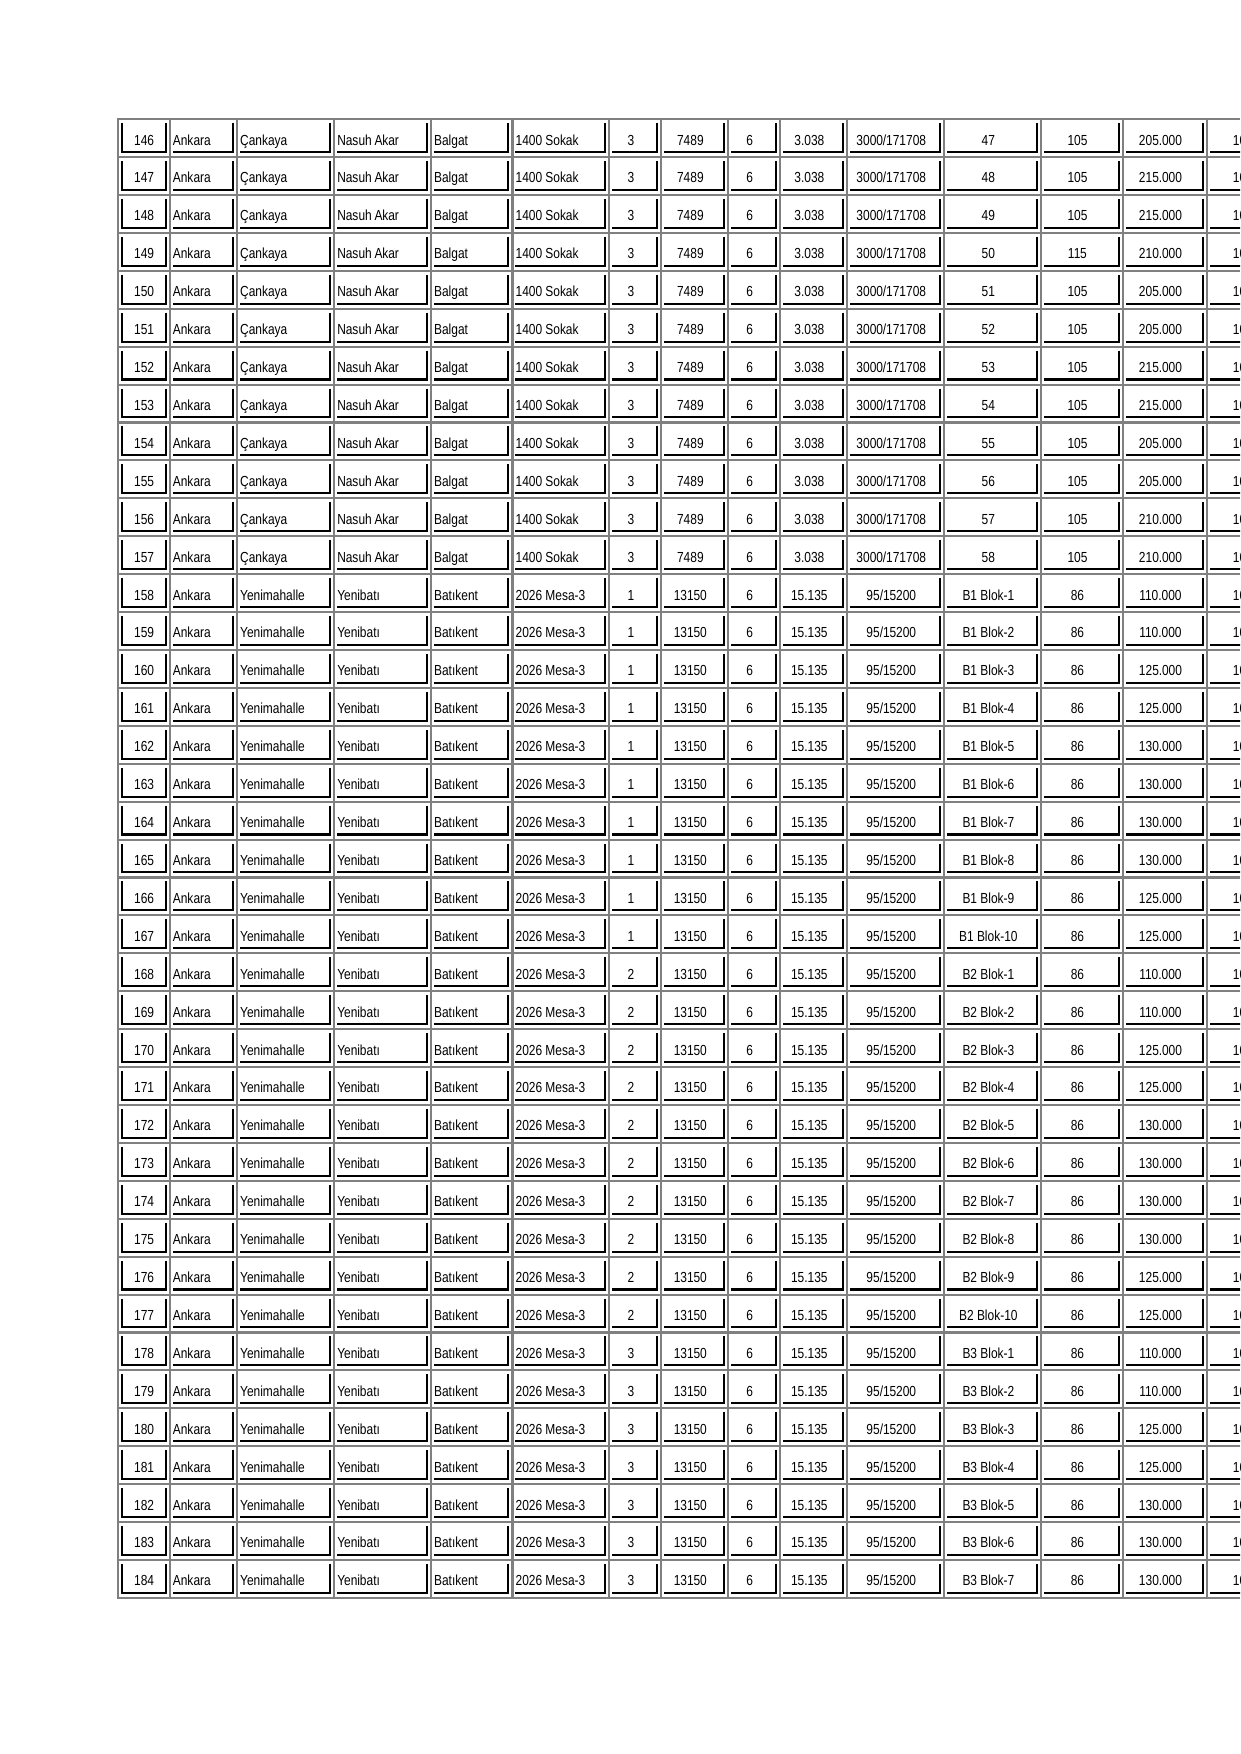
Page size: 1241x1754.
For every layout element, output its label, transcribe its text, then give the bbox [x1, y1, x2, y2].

table_cell 58 [945, 537, 1040, 573]
table_cell 6 [729, 1258, 779, 1293]
table_cell B1 Blok-8 [945, 841, 1040, 876]
table_cell Yenimahalle [238, 1334, 333, 1369]
table_cell 1400 Sokak [514, 386, 608, 421]
table_cell Yenimahalle [238, 1409, 333, 1445]
table_cell 3 [610, 310, 660, 346]
table_cell 10.000 [1208, 1144, 1240, 1180]
table_cell 215.000 [1124, 386, 1206, 421]
table_cell 3000/171708 [848, 196, 943, 232]
table_cell Yenibatı [335, 1144, 430, 1180]
table_cell 15.135 [781, 1220, 846, 1256]
table_cell 3 [610, 272, 660, 308]
table_cell 147 [119, 158, 169, 194]
table_cell 3 [610, 461, 660, 497]
table_cell 15.135 [781, 1561, 846, 1597]
table_cell 2026 Mesa-3 [514, 689, 608, 725]
table_cell Ankara [171, 689, 236, 725]
table_cell 3.038 [781, 196, 846, 232]
table_cell B3 Blok-3 [945, 1409, 1040, 1445]
table_cell 50 [945, 234, 1040, 270]
table_cell B1 Blok-4 [945, 689, 1040, 725]
table_cell 149 [119, 234, 169, 270]
table_cell 6 [729, 120, 779, 156]
table_cell 205.000 [1124, 310, 1206, 346]
table_cell 3000/171708 [848, 234, 943, 270]
table_cell 6 [729, 689, 779, 725]
table_cell 95/15200 [848, 1485, 943, 1521]
table_cell Yenibatı [335, 841, 430, 876]
table_cell 3000/171708 [848, 499, 943, 535]
table_cell 13150 [662, 613, 727, 649]
table_cell 2026 Mesa-3 [514, 1447, 608, 1483]
table_cell 86 [1042, 992, 1122, 1028]
table_cell 1400 Sokak [514, 537, 608, 573]
table_cell 3 [610, 386, 660, 421]
table_cell 169 [119, 992, 169, 1028]
table_cell Yenibatı [335, 689, 430, 725]
table_cell 148 [119, 196, 169, 232]
table_cell Yenimahalle [238, 765, 333, 801]
table_cell 2026 Mesa-3 [514, 992, 608, 1028]
table_cell 86 [1042, 916, 1122, 952]
table_cell Balgat [432, 120, 511, 156]
table_cell 1400 Sokak [514, 272, 608, 308]
table_cell 130.000 [1124, 1523, 1206, 1559]
table_cell Ankara [171, 1409, 236, 1445]
table_cell 13150 [662, 575, 727, 611]
table_cell 10.000 [1208, 537, 1240, 573]
table_cell Ankara [171, 1182, 236, 1218]
table_cell 10.000 [1208, 1485, 1240, 1521]
table_cell 13150 [662, 1523, 727, 1559]
table_cell 166 [119, 879, 169, 914]
table_cell 215.000 [1124, 196, 1206, 232]
table_cell Balgat [432, 234, 511, 270]
table_cell 15.135 [781, 992, 846, 1028]
table_cell 6 [729, 803, 779, 838]
table_cell 3000/171708 [848, 386, 943, 421]
table_cell 2 [610, 1296, 660, 1331]
table_cell B1 Blok-2 [945, 613, 1040, 649]
table_cell 6 [729, 272, 779, 308]
table_cell 205.000 [1124, 272, 1206, 308]
table_cell Yenibatı [335, 1523, 430, 1559]
table_cell 2 [610, 1068, 660, 1104]
table_cell B2 Blok-10 [945, 1296, 1040, 1331]
table_cell Batıkent [432, 613, 511, 649]
table_cell 6 [729, 575, 779, 611]
table_cell 95/15200 [848, 1371, 943, 1407]
table_cell 13150 [662, 992, 727, 1028]
table_cell 1 [610, 803, 660, 838]
table_cell 10.000 [1208, 1258, 1240, 1293]
table_cell 125.000 [1124, 689, 1206, 725]
table_cell 175 [119, 1220, 169, 1256]
table_cell 2026 Mesa-3 [514, 916, 608, 952]
table_cell Ankara [171, 1371, 236, 1407]
table_cell B3 Blok-6 [945, 1523, 1040, 1559]
table_cell 6 [729, 1371, 779, 1407]
table_cell 95/15200 [848, 1334, 943, 1369]
table_cell 177 [119, 1296, 169, 1331]
table_cell Yenibatı [335, 1447, 430, 1483]
table_cell 176 [119, 1258, 169, 1293]
table_cell Yenimahalle [238, 1182, 333, 1218]
table_cell Batıkent [432, 1296, 511, 1331]
table_cell 7489 [662, 424, 727, 459]
table_cell Çankaya [238, 120, 333, 156]
table_cell 55 [945, 424, 1040, 459]
table_cell Ankara [171, 1068, 236, 1104]
table_cell 15.135 [781, 689, 846, 725]
table_cell 3.038 [781, 310, 846, 346]
table_cell 1400 Sokak [514, 348, 608, 383]
table_cell 86 [1042, 803, 1122, 838]
table_cell 95/15200 [848, 1258, 943, 1293]
table_cell Ankara [171, 1447, 236, 1483]
table_cell 13150 [662, 1068, 727, 1104]
table_cell 3000/171708 [848, 424, 943, 459]
table_cell 6 [729, 1106, 779, 1142]
table_cell Yenimahalle [238, 1296, 333, 1331]
table_cell 125.000 [1124, 1409, 1206, 1445]
table_cell 205.000 [1124, 424, 1206, 459]
table_cell B1 Blok-10 [945, 916, 1040, 952]
table_cell 95/15200 [848, 1409, 943, 1445]
table_cell 167 [119, 916, 169, 952]
table_cell Batıkent [432, 1258, 511, 1293]
table_cell 105 [1042, 461, 1122, 497]
table_cell 54 [945, 386, 1040, 421]
table_cell 130.000 [1124, 803, 1206, 838]
table_cell Yenibatı [335, 992, 430, 1028]
table_cell B3 Blok-2 [945, 1371, 1040, 1407]
table_cell 86 [1042, 1068, 1122, 1104]
table_cell 10.000 [1208, 196, 1240, 232]
table_cell Yenimahalle [238, 803, 333, 838]
table_cell Yenibatı [335, 1258, 430, 1293]
table_cell 95/15200 [848, 841, 943, 876]
table_cell 86 [1042, 1220, 1122, 1256]
table_cell Batıkent [432, 1106, 511, 1142]
table_cell 2026 Mesa-3 [514, 651, 608, 687]
table_cell 179 [119, 1371, 169, 1407]
table_cell 7489 [662, 310, 727, 346]
table_cell 13150 [662, 954, 727, 990]
table_cell 155 [119, 461, 169, 497]
table_cell 105 [1042, 499, 1122, 535]
table_cell 161 [119, 689, 169, 725]
table_cell 146 [119, 120, 169, 156]
table_cell 1 [610, 916, 660, 952]
table_cell B2 Blok-1 [945, 954, 1040, 990]
table_cell 15.135 [781, 1296, 846, 1331]
table_cell 130.000 [1124, 1220, 1206, 1256]
table_cell 10.000 [1208, 1220, 1240, 1256]
table_cell 105 [1042, 537, 1122, 573]
table_cell Batıkent [432, 916, 511, 952]
table_cell 154 [119, 424, 169, 459]
table_cell 3.038 [781, 499, 846, 535]
table_cell 3 [610, 158, 660, 194]
table_cell 3 [610, 424, 660, 459]
table_cell 3 [610, 348, 660, 383]
table_cell 152 [119, 348, 169, 383]
table_cell 95/15200 [848, 1561, 943, 1597]
table_cell 180 [119, 1409, 169, 1445]
table_cell Batıkent [432, 689, 511, 725]
table_cell 10.000 [1208, 841, 1240, 876]
table_cell 86 [1042, 1447, 1122, 1483]
table_cell Yenibatı [335, 916, 430, 952]
table_cell 130.000 [1124, 841, 1206, 876]
table_cell 95/15200 [848, 727, 943, 763]
table_cell 164 [119, 803, 169, 838]
table_cell 125.000 [1124, 879, 1206, 914]
table_cell Batıkent [432, 1523, 511, 1559]
table_cell 3 [610, 1447, 660, 1483]
table_cell 130.000 [1124, 1485, 1206, 1521]
table_cell Batıkent [432, 1409, 511, 1445]
table_cell Ankara [171, 499, 236, 535]
table_cell 156 [119, 499, 169, 535]
table_cell 13150 [662, 879, 727, 914]
table_cell 86 [1042, 1409, 1122, 1445]
table_cell Nasuh Akar [335, 348, 430, 383]
table_cell B3 Blok-5 [945, 1485, 1040, 1521]
table_cell 13150 [662, 1447, 727, 1483]
table_cell 47 [945, 120, 1040, 156]
table_cell 48 [945, 158, 1040, 194]
table_cell 3 [610, 234, 660, 270]
table_cell Batıkent [432, 1068, 511, 1104]
table_cell 2026 Mesa-3 [514, 954, 608, 990]
table_cell 6 [729, 613, 779, 649]
table_cell Balgat [432, 424, 511, 459]
table_cell 7489 [662, 158, 727, 194]
table_cell 125.000 [1124, 1030, 1206, 1066]
table_cell 86 [1042, 1182, 1122, 1218]
table_cell Yenibatı [335, 575, 430, 611]
table_cell Yenimahalle [238, 1258, 333, 1293]
table_cell 13150 [662, 1371, 727, 1407]
table_cell 3.038 [781, 537, 846, 573]
table_cell Yenibatı [335, 1485, 430, 1521]
table_cell 2026 Mesa-3 [514, 765, 608, 801]
table_cell Ankara [171, 765, 236, 801]
table_cell 168 [119, 954, 169, 990]
table_cell 3 [610, 1561, 660, 1597]
table_cell Yenibatı [335, 954, 430, 990]
table_cell Yenimahalle [238, 916, 333, 952]
table_cell 13150 [662, 765, 727, 801]
table_cell 95/15200 [848, 613, 943, 649]
table_cell 15.135 [781, 1371, 846, 1407]
table_cell Ankara [171, 651, 236, 687]
table_cell 6 [729, 1296, 779, 1331]
table_cell 2 [610, 1220, 660, 1256]
table_cell 6 [729, 158, 779, 194]
table_cell 95/15200 [848, 1068, 943, 1104]
table_cell B2 Blok-3 [945, 1030, 1040, 1066]
table_cell Batıkent [432, 1144, 511, 1180]
table_cell 3.038 [781, 386, 846, 421]
table_cell Yenimahalle [238, 689, 333, 725]
table_cell 15.135 [781, 1144, 846, 1180]
table_cell 13150 [662, 1030, 727, 1066]
table_cell 7489 [662, 537, 727, 573]
table_cell 95/15200 [848, 651, 943, 687]
table_cell Batıkent [432, 992, 511, 1028]
table_cell 2026 Mesa-3 [514, 1371, 608, 1407]
table_cell 3 [610, 196, 660, 232]
table_cell 7489 [662, 386, 727, 421]
table_cell 174 [119, 1182, 169, 1218]
table_cell 210.000 [1124, 499, 1206, 535]
table_cell 6 [729, 879, 779, 914]
table_cell 7489 [662, 461, 727, 497]
table_cell Ankara [171, 234, 236, 270]
table_cell Yenimahalle [238, 1447, 333, 1483]
table_cell 6 [729, 310, 779, 346]
table_cell 13150 [662, 727, 727, 763]
table_cell 1 [610, 575, 660, 611]
table_cell 2026 Mesa-3 [514, 841, 608, 876]
table_cell Ankara [171, 386, 236, 421]
table_cell 6 [729, 461, 779, 497]
table_cell 3000/171708 [848, 120, 943, 156]
table_cell Yenimahalle [238, 954, 333, 990]
table_cell Ankara [171, 879, 236, 914]
table_cell Yenimahalle [238, 1485, 333, 1521]
table_cell Yenimahalle [238, 1523, 333, 1559]
table_cell 15.135 [781, 879, 846, 914]
table_cell 10.000 [1208, 1030, 1240, 1066]
table_cell 2026 Mesa-3 [514, 1334, 608, 1369]
table_cell 95/15200 [848, 1523, 943, 1559]
table_cell 7489 [662, 234, 727, 270]
table_cell Ankara [171, 1258, 236, 1293]
table_cell B1 Blok-3 [945, 651, 1040, 687]
table_cell Yenibatı [335, 803, 430, 838]
table_cell 95/15200 [848, 916, 943, 952]
table_cell Ankara [171, 803, 236, 838]
table_cell 10.000 [1208, 1447, 1240, 1483]
table_cell 215.000 [1124, 158, 1206, 194]
table_cell 7489 [662, 196, 727, 232]
table_cell 2 [610, 1182, 660, 1218]
table_cell 10.000 [1208, 310, 1240, 346]
table_cell 3.038 [781, 461, 846, 497]
table_cell 3 [610, 1409, 660, 1445]
table_cell Yenimahalle [238, 1561, 333, 1597]
table_cell B1 Blok-9 [945, 879, 1040, 914]
table_cell Nasuh Akar [335, 499, 430, 535]
table_cell Yenimahalle [238, 1030, 333, 1066]
table_cell 10.000 [1208, 1068, 1240, 1104]
table_cell 95/15200 [848, 575, 943, 611]
table_cell 1400 Sokak [514, 424, 608, 459]
table_cell 130.000 [1124, 1106, 1206, 1142]
table_cell 10.000 [1208, 651, 1240, 687]
table_cell 3 [610, 499, 660, 535]
table_cell 110.000 [1124, 954, 1206, 990]
table_cell 125.000 [1124, 1258, 1206, 1293]
table_cell Batıkent [432, 1485, 511, 1521]
table_cell Nasuh Akar [335, 310, 430, 346]
table_cell Yenibatı [335, 727, 430, 763]
table_cell 10.000 [1208, 916, 1240, 952]
table_cell Yenibatı [335, 1409, 430, 1445]
table_cell 105 [1042, 120, 1122, 156]
table_cell Nasuh Akar [335, 461, 430, 497]
table_cell 210.000 [1124, 537, 1206, 573]
table_cell 15.135 [781, 651, 846, 687]
table_cell 13150 [662, 1182, 727, 1218]
table_cell 95/15200 [848, 803, 943, 838]
table_cell Nasuh Akar [335, 158, 430, 194]
table_cell Ankara [171, 1485, 236, 1521]
table_cell Ankara [171, 1144, 236, 1180]
table_cell 86 [1042, 1258, 1122, 1293]
table_cell 6 [729, 1030, 779, 1066]
table_cell 150 [119, 272, 169, 308]
table_cell 86 [1042, 1296, 1122, 1331]
table_cell 86 [1042, 1144, 1122, 1180]
table_cell 10.000 [1208, 461, 1240, 497]
table_cell 6 [729, 1220, 779, 1256]
table_cell 95/15200 [848, 1182, 943, 1218]
table_cell Ankara [171, 841, 236, 876]
table_cell Batıkent [432, 575, 511, 611]
table_cell 86 [1042, 1485, 1122, 1521]
table_cell 95/15200 [848, 1030, 943, 1066]
table_cell Balgat [432, 272, 511, 308]
table_cell 105 [1042, 386, 1122, 421]
table_cell Ankara [171, 1334, 236, 1369]
table_cell 86 [1042, 727, 1122, 763]
table_cell 51 [945, 272, 1040, 308]
table_cell Ankara [171, 1296, 236, 1331]
table_cell 86 [1042, 651, 1122, 687]
table_cell 2 [610, 992, 660, 1028]
table_cell Yenibatı [335, 1334, 430, 1369]
table_cell 10.000 [1208, 234, 1240, 270]
table_cell 6 [729, 1409, 779, 1445]
table_cell Yenibatı [335, 765, 430, 801]
table_cell 13150 [662, 651, 727, 687]
table_cell 3000/171708 [848, 537, 943, 573]
table_cell 15.135 [781, 803, 846, 838]
table_cell Ankara [171, 613, 236, 649]
table_cell 6 [729, 1144, 779, 1180]
table_cell Batıkent [432, 727, 511, 763]
table_cell 10.000 [1208, 1106, 1240, 1142]
table_cell 3000/171708 [848, 348, 943, 383]
table_cell 15.135 [781, 1447, 846, 1483]
table_cell 95/15200 [848, 1447, 943, 1483]
table_cell 10.000 [1208, 1561, 1240, 1597]
table_cell 86 [1042, 1523, 1122, 1559]
table_cell 151 [119, 310, 169, 346]
table_cell 163 [119, 765, 169, 801]
table_cell Yenibatı [335, 1030, 430, 1066]
table_cell 6 [729, 1447, 779, 1483]
table_cell 10.000 [1208, 1371, 1240, 1407]
table_cell 95/15200 [848, 1106, 943, 1142]
table_cell 15.135 [781, 1334, 846, 1369]
table_cell 183 [119, 1523, 169, 1559]
table_cell Çankaya [238, 158, 333, 194]
table_cell Ankara [171, 575, 236, 611]
table_cell 125.000 [1124, 651, 1206, 687]
table_cell 10.000 [1208, 689, 1240, 725]
table_cell Batıkent [432, 1220, 511, 1256]
table_cell B3 Blok-7 [945, 1561, 1040, 1597]
table_cell B3 Blok-1 [945, 1334, 1040, 1369]
table_cell 153 [119, 386, 169, 421]
table_cell Ankara [171, 196, 236, 232]
table_cell Yenibatı [335, 1220, 430, 1256]
table_cell 2026 Mesa-3 [514, 613, 608, 649]
table_cell 95/15200 [848, 954, 943, 990]
table_cell 10.000 [1208, 1334, 1240, 1369]
table_cell 110.000 [1124, 1371, 1206, 1407]
table_cell B1 Blok-6 [945, 765, 1040, 801]
table_cell 86 [1042, 841, 1122, 876]
table_cell 10.000 [1208, 613, 1240, 649]
table_cell 2026 Mesa-3 [514, 575, 608, 611]
table_cell 3.038 [781, 234, 846, 270]
table_cell Çankaya [238, 424, 333, 459]
table_cell Batıkent [432, 1182, 511, 1218]
table_cell 15.135 [781, 841, 846, 876]
table_cell 6 [729, 1561, 779, 1597]
table_cell 110.000 [1124, 575, 1206, 611]
table_cell Balgat [432, 196, 511, 232]
table_cell 6 [729, 954, 779, 990]
table_cell 6 [729, 916, 779, 952]
table_cell Çankaya [238, 386, 333, 421]
table_cell Çankaya [238, 272, 333, 308]
table_cell Yenimahalle [238, 575, 333, 611]
table_cell 10.000 [1208, 1523, 1240, 1559]
table_cell 15.135 [781, 727, 846, 763]
table_cell Ankara [171, 158, 236, 194]
table_cell 86 [1042, 1371, 1122, 1407]
table_cell 10.000 [1208, 272, 1240, 308]
table_cell 181 [119, 1447, 169, 1483]
table_cell Balgat [432, 537, 511, 573]
table_cell 130.000 [1124, 765, 1206, 801]
table_cell Ankara [171, 1106, 236, 1142]
table_cell Nasuh Akar [335, 386, 430, 421]
table_cell 6 [729, 992, 779, 1028]
table_cell 95/15200 [848, 1296, 943, 1331]
table_cell 157 [119, 537, 169, 573]
table_cell 10.000 [1208, 727, 1240, 763]
table_cell 86 [1042, 1106, 1122, 1142]
table_cell 95/15200 [848, 879, 943, 914]
table_cell Ankara [171, 348, 236, 383]
table_cell Nasuh Akar [335, 196, 430, 232]
table_cell 6 [729, 727, 779, 763]
table_cell 205.000 [1124, 461, 1206, 497]
table_cell 15.135 [781, 575, 846, 611]
table_cell 1400 Sokak [514, 158, 608, 194]
table_cell Çankaya [238, 461, 333, 497]
table_cell 15.135 [781, 765, 846, 801]
table_cell 105 [1042, 424, 1122, 459]
table_cell Yenimahalle [238, 1144, 333, 1180]
table_cell 10.000 [1208, 992, 1240, 1028]
table_cell Yenibatı [335, 613, 430, 649]
table_cell 1400 Sokak [514, 310, 608, 346]
table_cell Batıkent [432, 765, 511, 801]
table_cell 86 [1042, 689, 1122, 725]
table_cell 15.135 [781, 1106, 846, 1142]
table_cell Çankaya [238, 348, 333, 383]
table_cell 2026 Mesa-3 [514, 1485, 608, 1521]
table_cell 95/15200 [848, 1144, 943, 1180]
table_cell 6 [729, 1182, 779, 1218]
table_cell 1 [610, 727, 660, 763]
table_cell 2 [610, 954, 660, 990]
table_cell Ankara [171, 461, 236, 497]
table_cell 215.000 [1124, 348, 1206, 383]
table_cell 172 [119, 1106, 169, 1142]
table_cell 6 [729, 1523, 779, 1559]
table_cell 2 [610, 1030, 660, 1066]
table_cell Yenibatı [335, 651, 430, 687]
table_cell Nasuh Akar [335, 234, 430, 270]
table_cell 13150 [662, 1334, 727, 1369]
table_cell 2026 Mesa-3 [514, 1523, 608, 1559]
table_cell 10.000 [1208, 1409, 1240, 1445]
table_cell 13150 [662, 1485, 727, 1521]
table_cell 6 [729, 424, 779, 459]
table_cell 6 [729, 196, 779, 232]
table_cell Çankaya [238, 234, 333, 270]
table_cell 1 [610, 613, 660, 649]
table_cell 178 [119, 1334, 169, 1369]
table_cell 13150 [662, 1106, 727, 1142]
table_cell Batıkent [432, 1447, 511, 1483]
table_cell Ankara [171, 916, 236, 952]
table_cell 171 [119, 1068, 169, 1104]
table_cell 3 [610, 1334, 660, 1369]
table_cell 13150 [662, 803, 727, 838]
table_cell Yenimahalle [238, 1106, 333, 1142]
table_cell Ankara [171, 1523, 236, 1559]
table_cell Ankara [171, 1220, 236, 1256]
table_cell 15.135 [781, 916, 846, 952]
table_cell 6 [729, 1485, 779, 1521]
table_cell 52 [945, 310, 1040, 346]
table_cell Yenibatı [335, 1182, 430, 1218]
table_cell 2026 Mesa-3 [514, 1106, 608, 1142]
table_cell 3.038 [781, 158, 846, 194]
table_cell Yenibatı [335, 1106, 430, 1142]
table_cell Yenibatı [335, 1371, 430, 1407]
table_cell Yenimahalle [238, 1220, 333, 1256]
table_cell Batıkent [432, 651, 511, 687]
table_cell 158 [119, 575, 169, 611]
table_cell 1 [610, 841, 660, 876]
table_cell 86 [1042, 1561, 1122, 1597]
table_cell Yenimahalle [238, 727, 333, 763]
table_cell Ankara [171, 954, 236, 990]
table_cell 3000/171708 [848, 272, 943, 308]
table_cell 125.000 [1124, 1068, 1206, 1104]
table_cell 110.000 [1124, 613, 1206, 649]
table_cell Yenimahalle [238, 1068, 333, 1104]
table_cell 184 [119, 1561, 169, 1597]
table_cell 15.135 [781, 1068, 846, 1104]
table_cell Nasuh Akar [335, 424, 430, 459]
table_cell 1400 Sokak [514, 461, 608, 497]
table_cell 162 [119, 727, 169, 763]
table_cell 13150 [662, 1409, 727, 1445]
table_cell 173 [119, 1144, 169, 1180]
table_cell Çankaya [238, 310, 333, 346]
table_cell 7489 [662, 499, 727, 535]
table_cell 86 [1042, 954, 1122, 990]
table_cell 13150 [662, 1561, 727, 1597]
table_cell Ankara [171, 310, 236, 346]
table_cell 3.038 [781, 272, 846, 308]
table_cell 2026 Mesa-3 [514, 1409, 608, 1445]
table_cell Ankara [171, 424, 236, 459]
table_cell 1400 Sokak [514, 499, 608, 535]
table_cell 1400 Sokak [514, 234, 608, 270]
table_cell 53 [945, 348, 1040, 383]
table_cell 170 [119, 1030, 169, 1066]
table_cell 13150 [662, 841, 727, 876]
table_cell Nasuh Akar [335, 272, 430, 308]
table_cell 2026 Mesa-3 [514, 1030, 608, 1066]
table_cell 15.135 [781, 613, 846, 649]
table_cell 125.000 [1124, 916, 1206, 952]
table_cell 2026 Mesa-3 [514, 1258, 608, 1293]
table_cell Batıkent [432, 1334, 511, 1369]
table_cell 2026 Mesa-3 [514, 1182, 608, 1218]
table_cell Yenimahalle [238, 1371, 333, 1407]
table_cell 3.038 [781, 348, 846, 383]
table_cell 86 [1042, 1030, 1122, 1066]
table_cell 2 [610, 1106, 660, 1142]
table_cell Balgat [432, 310, 511, 346]
table_cell 10.000 [1208, 1182, 1240, 1218]
table_cell Balgat [432, 461, 511, 497]
table_cell 95/15200 [848, 765, 943, 801]
table_cell 3.038 [781, 120, 846, 156]
table_cell 105 [1042, 272, 1122, 308]
table_cell Çankaya [238, 196, 333, 232]
table_cell 130.000 [1124, 1182, 1206, 1218]
table_cell 15.135 [781, 1182, 846, 1218]
table_cell B1 Blok-7 [945, 803, 1040, 838]
table_cell 86 [1042, 765, 1122, 801]
table_cell 210.000 [1124, 234, 1206, 270]
table_cell Ankara [171, 992, 236, 1028]
table_cell Çankaya [238, 537, 333, 573]
table_cell Yenibatı [335, 1561, 430, 1597]
table_cell 159 [119, 613, 169, 649]
table_cell 1 [610, 879, 660, 914]
table_cell 125.000 [1124, 1447, 1206, 1483]
table_cell 10.000 [1208, 1296, 1240, 1331]
table_cell Yenibatı [335, 1296, 430, 1331]
table_cell B3 Blok-4 [945, 1447, 1040, 1483]
table_cell 2026 Mesa-3 [514, 727, 608, 763]
table_cell Batıkent [432, 803, 511, 838]
table_cell 130.000 [1124, 727, 1206, 763]
table_cell 10.000 [1208, 386, 1240, 421]
table_cell 15.135 [781, 1409, 846, 1445]
table_cell 2026 Mesa-3 [514, 1561, 608, 1597]
table_cell 182 [119, 1485, 169, 1521]
table_cell 10.000 [1208, 348, 1240, 383]
table_cell B2 Blok-9 [945, 1258, 1040, 1293]
table_cell 49 [945, 196, 1040, 232]
table_cell 1 [610, 765, 660, 801]
table_cell 13150 [662, 1258, 727, 1293]
table_cell B1 Blok-5 [945, 727, 1040, 763]
table_cell 10.000 [1208, 765, 1240, 801]
table_cell 1 [610, 651, 660, 687]
table_cell B2 Blok-4 [945, 1068, 1040, 1104]
table_cell 2026 Mesa-3 [514, 803, 608, 838]
table_cell 13150 [662, 1144, 727, 1180]
table_cell 10.000 [1208, 879, 1240, 914]
table_cell Batıkent [432, 1371, 511, 1407]
table_cell 205.000 [1124, 120, 1206, 156]
table_cell B2 Blok-6 [945, 1144, 1040, 1180]
table_cell 3000/171708 [848, 158, 943, 194]
table_cell 3 [610, 537, 660, 573]
table_cell Balgat [432, 499, 511, 535]
table_cell Balgat [432, 386, 511, 421]
table_cell 105 [1042, 196, 1122, 232]
table_cell Ankara [171, 1561, 236, 1597]
table_cell 105 [1042, 310, 1122, 346]
table_cell B2 Blok-7 [945, 1182, 1040, 1218]
table_cell 95/15200 [848, 1220, 943, 1256]
table_cell Yenimahalle [238, 651, 333, 687]
table_cell 15.135 [781, 1258, 846, 1293]
table_cell Balgat [432, 158, 511, 194]
table_cell 13150 [662, 916, 727, 952]
table_cell 86 [1042, 613, 1122, 649]
table_cell 130.000 [1124, 1144, 1206, 1180]
table_cell 3 [610, 1371, 660, 1407]
table_cell 6 [729, 386, 779, 421]
table_cell 57 [945, 499, 1040, 535]
table_cell 86 [1042, 575, 1122, 611]
table_cell 125.000 [1124, 1296, 1206, 1331]
table_cell 3000/171708 [848, 461, 943, 497]
table_cell 95/15200 [848, 689, 943, 725]
table_cell 105 [1042, 348, 1122, 383]
table_cell 10.000 [1208, 158, 1240, 194]
table_cell 6 [729, 651, 779, 687]
table_cell Ankara [171, 537, 236, 573]
table_cell 2026 Mesa-3 [514, 1144, 608, 1180]
table_cell 3 [610, 120, 660, 156]
table_cell Batıkent [432, 1030, 511, 1066]
table_cell 10.000 [1208, 803, 1240, 838]
table_cell 10.000 [1208, 575, 1240, 611]
table_cell 15.135 [781, 1030, 846, 1066]
table_cell 1 [610, 689, 660, 725]
table_cell Batıkent [432, 1561, 511, 1597]
table_cell Nasuh Akar [335, 537, 430, 573]
table_cell 3.038 [781, 424, 846, 459]
table_cell 110.000 [1124, 1334, 1206, 1369]
table_cell 2 [610, 1258, 660, 1293]
table_cell 15.135 [781, 954, 846, 990]
table_cell Yenimahalle [238, 613, 333, 649]
table_cell 6 [729, 234, 779, 270]
table_cell 10.000 [1208, 120, 1240, 156]
table_cell Batıkent [432, 879, 511, 914]
table_cell 165 [119, 841, 169, 876]
table_cell 6 [729, 841, 779, 876]
table_cell Yenibatı [335, 1068, 430, 1104]
table_cell 2 [610, 1144, 660, 1180]
table_cell Ankara [171, 272, 236, 308]
table_cell 10.000 [1208, 424, 1240, 459]
table_cell 15.135 [781, 1523, 846, 1559]
table_cell 10.000 [1208, 954, 1240, 990]
table_cell 1400 Sokak [514, 120, 608, 156]
table_cell Balgat [432, 348, 511, 383]
table_cell 6 [729, 1334, 779, 1369]
table_cell 15.135 [781, 1485, 846, 1521]
table_cell 7489 [662, 272, 727, 308]
table_cell 2026 Mesa-3 [514, 1220, 608, 1256]
table_cell 86 [1042, 879, 1122, 914]
table_cell 3000/171708 [848, 310, 943, 346]
table_cell Yenimahalle [238, 879, 333, 914]
table_cell Yenimahalle [238, 992, 333, 1028]
table_cell 3 [610, 1485, 660, 1521]
table_cell Yenibatı [335, 879, 430, 914]
table_cell 6 [729, 348, 779, 383]
table_cell 1400 Sokak [514, 196, 608, 232]
table_cell 2026 Mesa-3 [514, 1296, 608, 1331]
table_cell 110.000 [1124, 992, 1206, 1028]
table_cell 160 [119, 651, 169, 687]
table_cell 130.000 [1124, 1561, 1206, 1597]
table_cell Çankaya [238, 499, 333, 535]
table_cell 2026 Mesa-3 [514, 1068, 608, 1104]
table_cell 86 [1042, 1334, 1122, 1369]
table_cell Ankara [171, 1030, 236, 1066]
table_cell 3 [610, 1523, 660, 1559]
table_cell 2026 Mesa-3 [514, 879, 608, 914]
table_cell 56 [945, 461, 1040, 497]
table_cell 6 [729, 499, 779, 535]
table_cell Yenimahalle [238, 841, 333, 876]
table_cell 13150 [662, 689, 727, 725]
table_cell B2 Blok-5 [945, 1106, 1040, 1142]
table_cell B2 Blok-2 [945, 992, 1040, 1028]
table_cell 105 [1042, 158, 1122, 194]
table_cell 95/15200 [848, 992, 943, 1028]
table_cell Nasuh Akar [335, 120, 430, 156]
table_cell Batıkent [432, 954, 511, 990]
table_cell 10.000 [1208, 499, 1240, 535]
table_cell B1 Blok-1 [945, 575, 1040, 611]
table_cell 6 [729, 537, 779, 573]
table_cell 13150 [662, 1220, 727, 1256]
table_cell 7489 [662, 348, 727, 383]
table_cell 115 [1042, 234, 1122, 270]
table_cell Ankara [171, 727, 236, 763]
table_cell 6 [729, 1068, 779, 1104]
table_cell Ankara [171, 120, 236, 156]
table_cell B2 Blok-8 [945, 1220, 1040, 1256]
table_cell 13150 [662, 1296, 727, 1331]
table_cell 6 [729, 765, 779, 801]
table_cell 7489 [662, 120, 727, 156]
table_cell Batıkent [432, 841, 511, 876]
